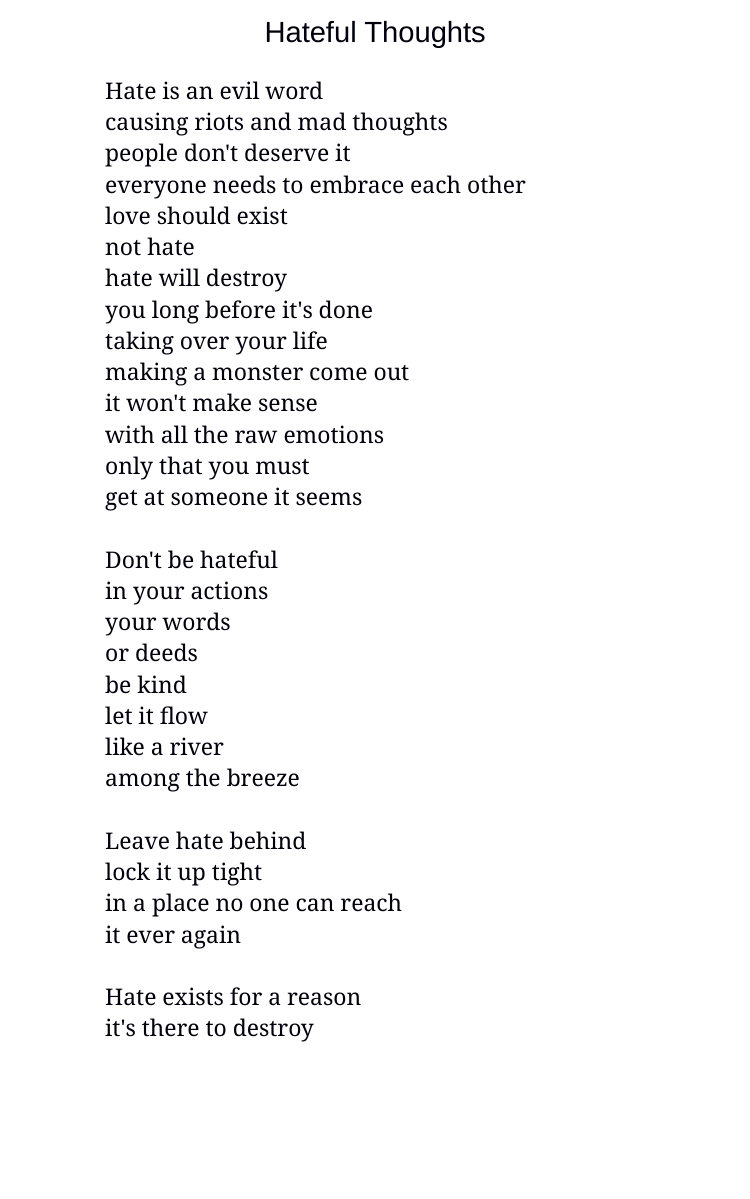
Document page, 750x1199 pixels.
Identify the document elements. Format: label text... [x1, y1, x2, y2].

text love should exist [105, 200, 645, 231]
text Hate is an evil word [105, 75, 645, 106]
text Hateful Thoughts [105, 15, 645, 48]
text among the breeze [105, 762, 645, 794]
text like a river [105, 731, 645, 762]
text or deeds [105, 637, 645, 669]
text with all the raw emotions [105, 419, 645, 450]
text it ever again [105, 919, 645, 950]
text your words [105, 606, 645, 637]
text it's there to destroy [105, 1012, 645, 1044]
text only that you must [105, 450, 645, 481]
text people don't deserve it [105, 137, 645, 169]
text in your actions [105, 575, 645, 606]
text it won't make sense [105, 387, 645, 419]
text Leave hate behind [105, 825, 645, 856]
text lock it up tight [105, 856, 645, 887]
text you long before it's done [105, 294, 645, 325]
text Don't be hateful [105, 544, 645, 575]
text let it flow [105, 700, 645, 731]
text everyone needs to embrace each other [105, 169, 645, 200]
text taking over your life [105, 325, 645, 356]
text making a monster come out [105, 356, 645, 387]
text Hate exists for a reason [105, 981, 645, 1012]
text in a place no one can reach [105, 887, 645, 919]
text be kind [105, 669, 645, 700]
text not hate [105, 231, 645, 262]
text get at someone it seems [105, 481, 645, 512]
text hate will destroy [105, 262, 645, 294]
text causing riots and mad thoughts [105, 106, 645, 137]
